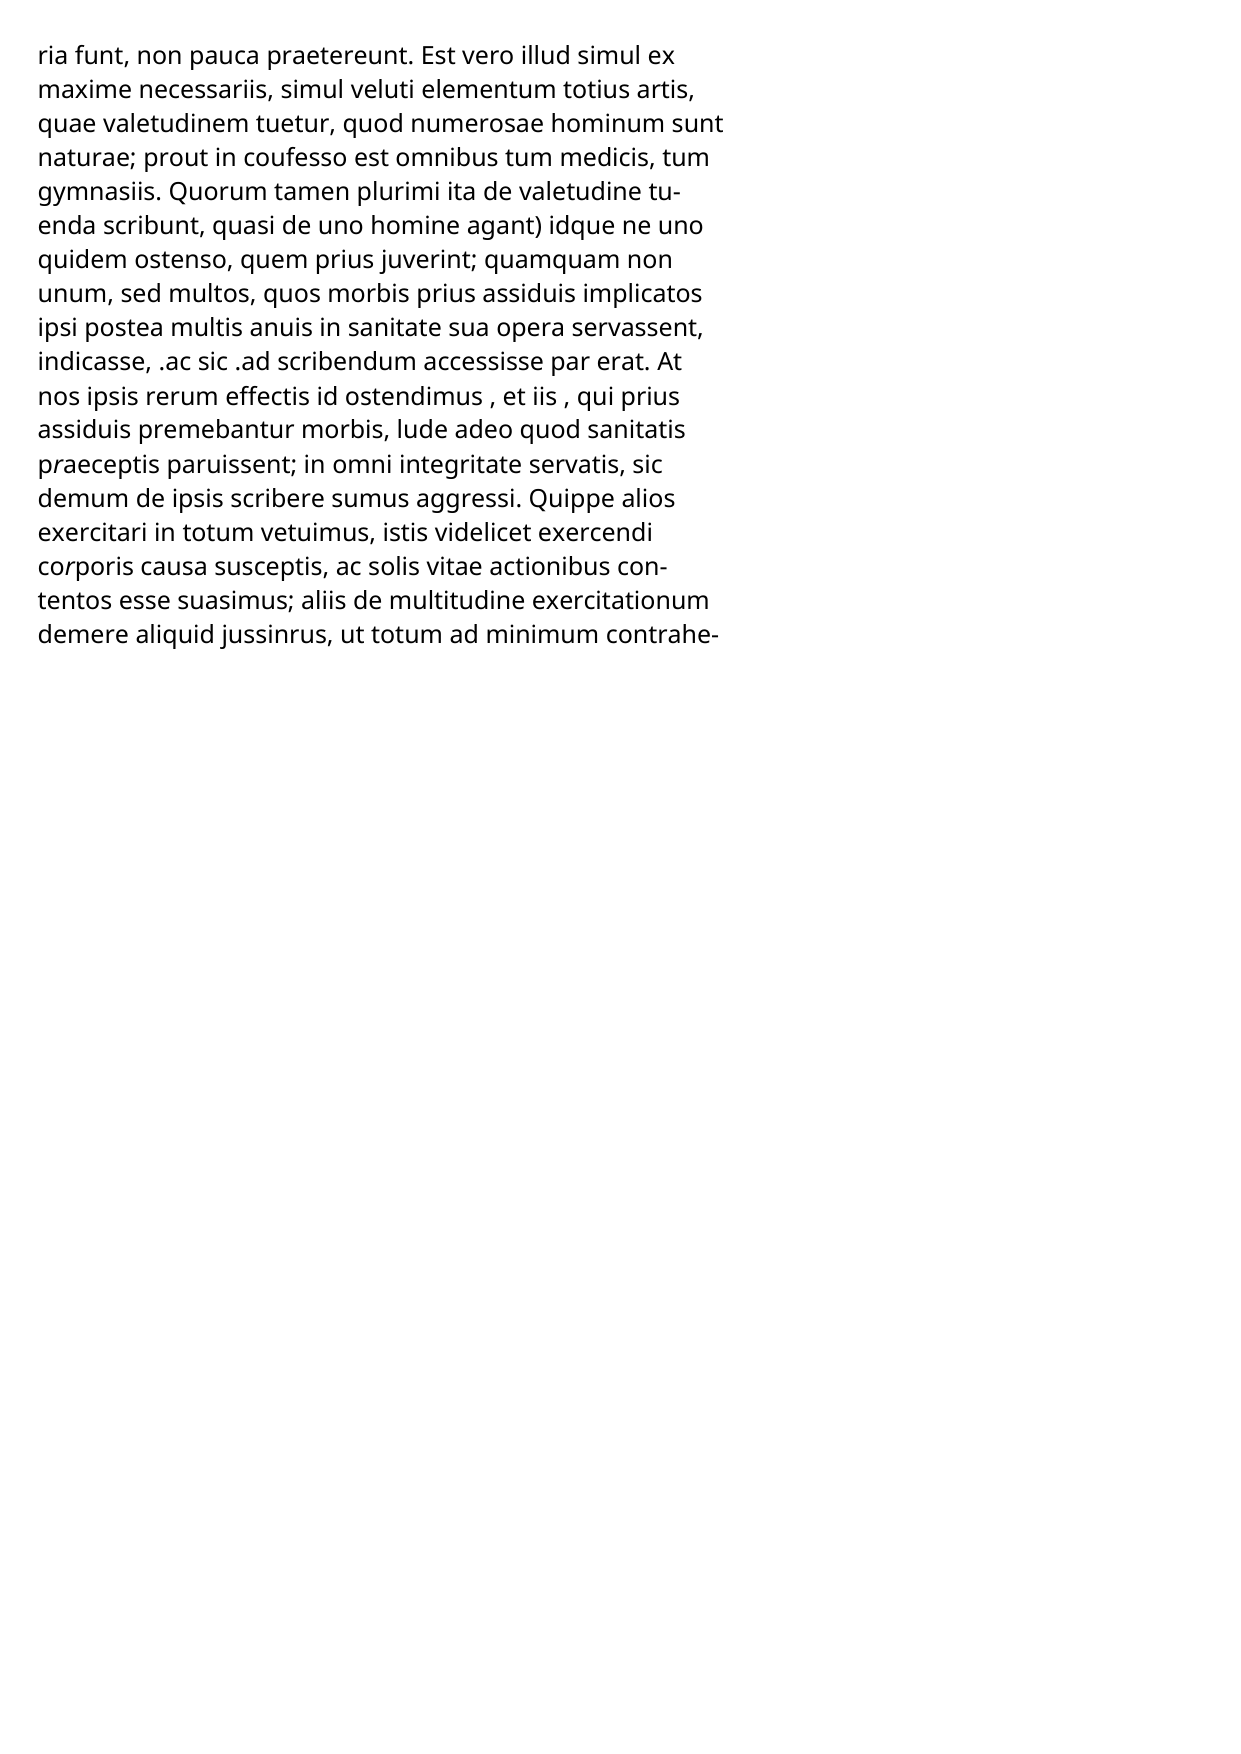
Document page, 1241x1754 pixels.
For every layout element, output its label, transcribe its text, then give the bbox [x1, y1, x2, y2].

text ria funt, non pauca praetereunt. Est vero illud simul ex maxime necessariis, simul veluti elementum totius artis, quae valetudinem tuetur, quod numerosae hominum sunt naturae; prout in coufesso est omnibus tum medicis, tum gymnasiis. Quorum tamen plurimi ita de valetudine tu- enda scribunt, quasi de uno homine agant) idque ne uno quidem ostenso, quem prius juverint; quamquam non unum, sed multos, quos morbis prius assiduis implicatos ipsi postea multis anuis in sanitate sua opera servassent, indicasse, .ac sic .ad scribendum accessisse par erat. At nos ipsis rerum effectis id ostendimus , et iis , qui prius assiduis premebantur morbis, lude adeo quod sanitatis praeceptis paruissent; in omni integritate servatis, sic demum de ipsis scribere sumus aggressi. Quippe alios exercitari in totum vetuimus, istis videlicet exercendi corporis causa susceptis, ac solis vitae actionibus con- tentos esse suasimus; aliis de multitudine exercitationum demere aliquid jussinrus, ut totum ad minimum contrahe- [37, 37, 1203, 651]
